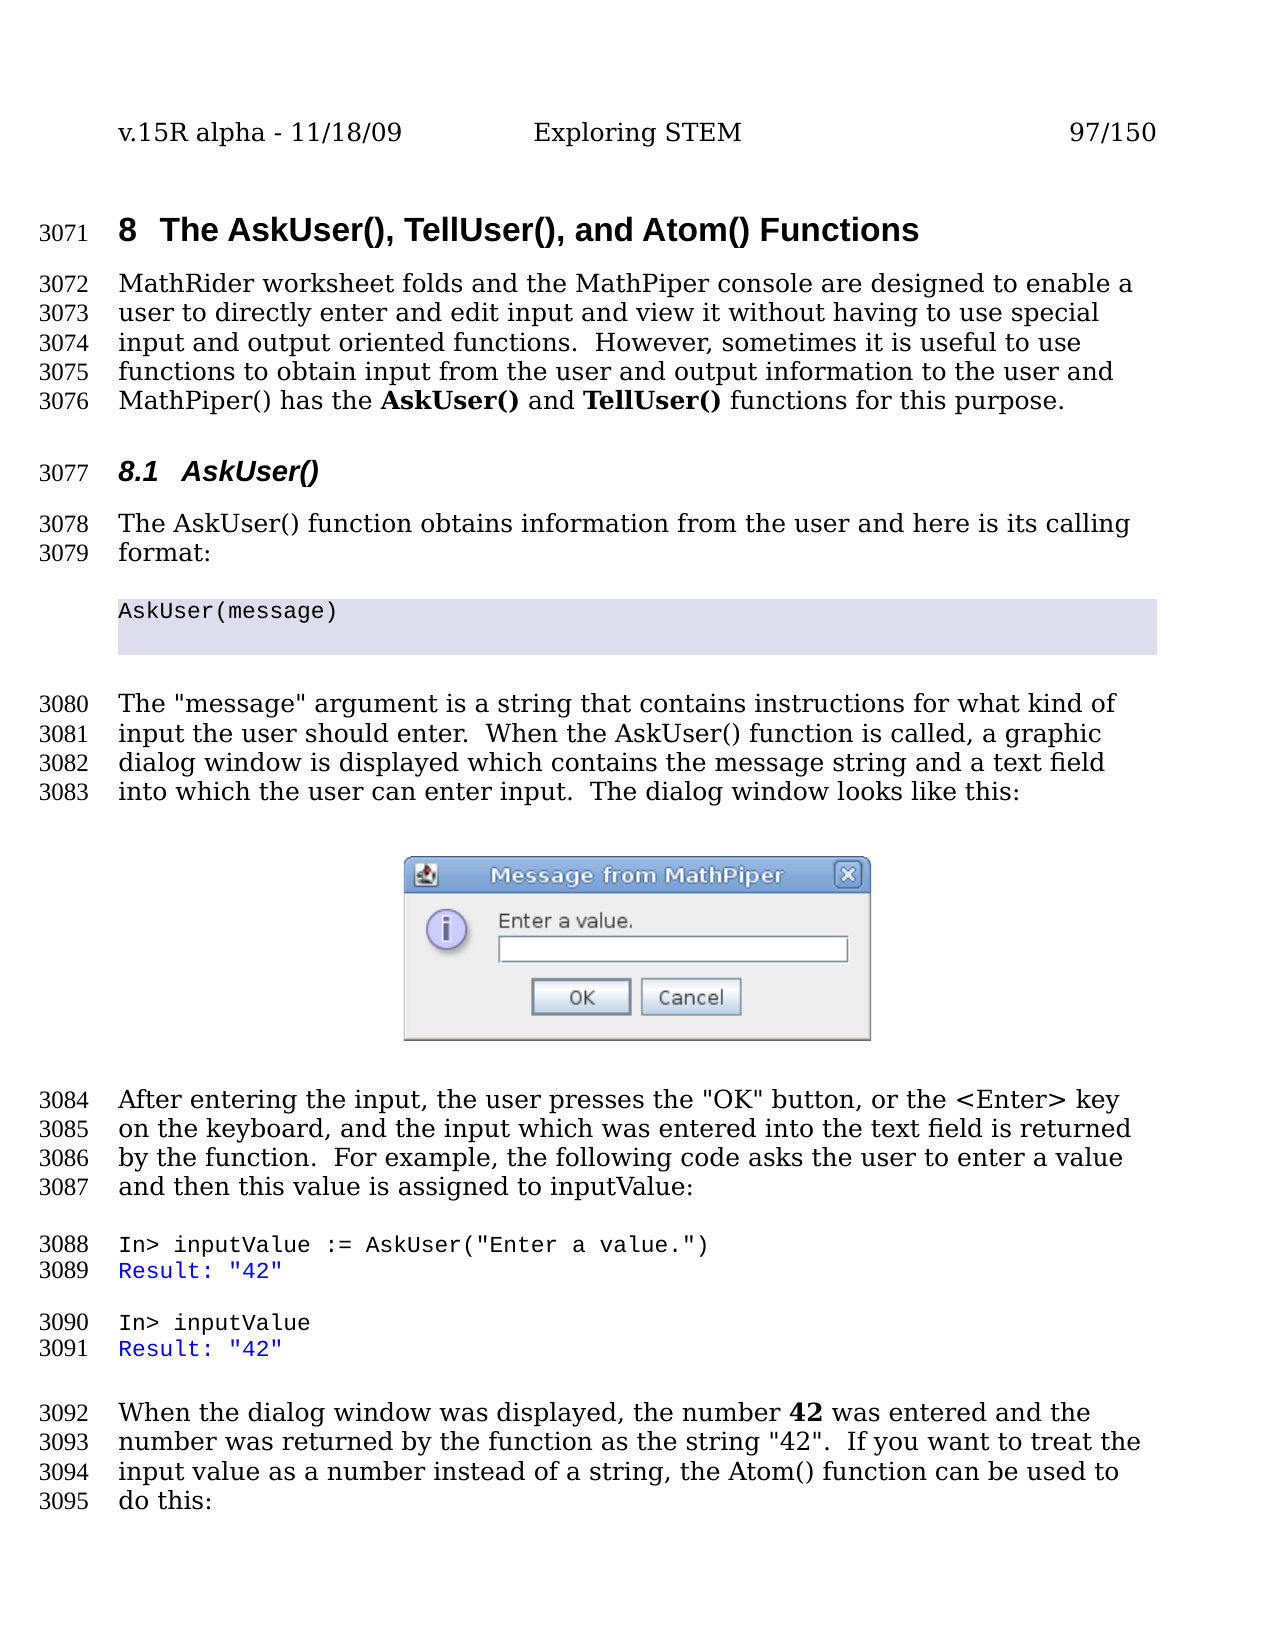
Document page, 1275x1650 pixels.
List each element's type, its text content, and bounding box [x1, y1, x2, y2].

text When the dialog window was displayed, the number 42 was entered and the number was returned by the function as the string "42". If you want to treat the input value as a number instead of a string, the Atom() function can be used to do this: [118, 1398, 1157, 1515]
subtitle The AskUser(), TellUser(), and Atom() Functions [118, 210, 1157, 248]
text Result: "42" [118, 1337, 1157, 1363]
text In> inputValue := AskUser("Enter a value.") [118, 1234, 1157, 1259]
picture [403, 856, 872, 1041]
table_header AskUser(message) [118, 599, 1157, 655]
text The "message" argument is a string that contains instructions for what kind of input the user should enter. When the AskUser() function is called, a graphic dialog window is displayed which contains the message string and a text field into which the user can enter input. The dialog window looks like this: [118, 689, 1157, 806]
text MathRider worksheet folds and the MathPiper console are designed to enable a user to directly enter and edit input and view it without having to use special input and output oriented functions. However, sometimes it is useful to use functions to obtain input from the user and output information to the user and MathPiper() has the AskUser() and TellUser() functions for this purpose. [118, 269, 1157, 415]
subtitle AskUser() [118, 454, 1157, 488]
text After entering the input, the user presses the "OK" button, or the <Enter> key on the keyboard, and the input which was entered into the text field is returned by the function. For example, the following code asks the user to enter a value and then this value is assigned to inputValue: [118, 1085, 1157, 1202]
text The AskUser() function obtains information from the user and here is its calling format: [118, 509, 1157, 567]
text Result: "42" [118, 1259, 1157, 1286]
text In> inputValue [118, 1311, 1157, 1337]
